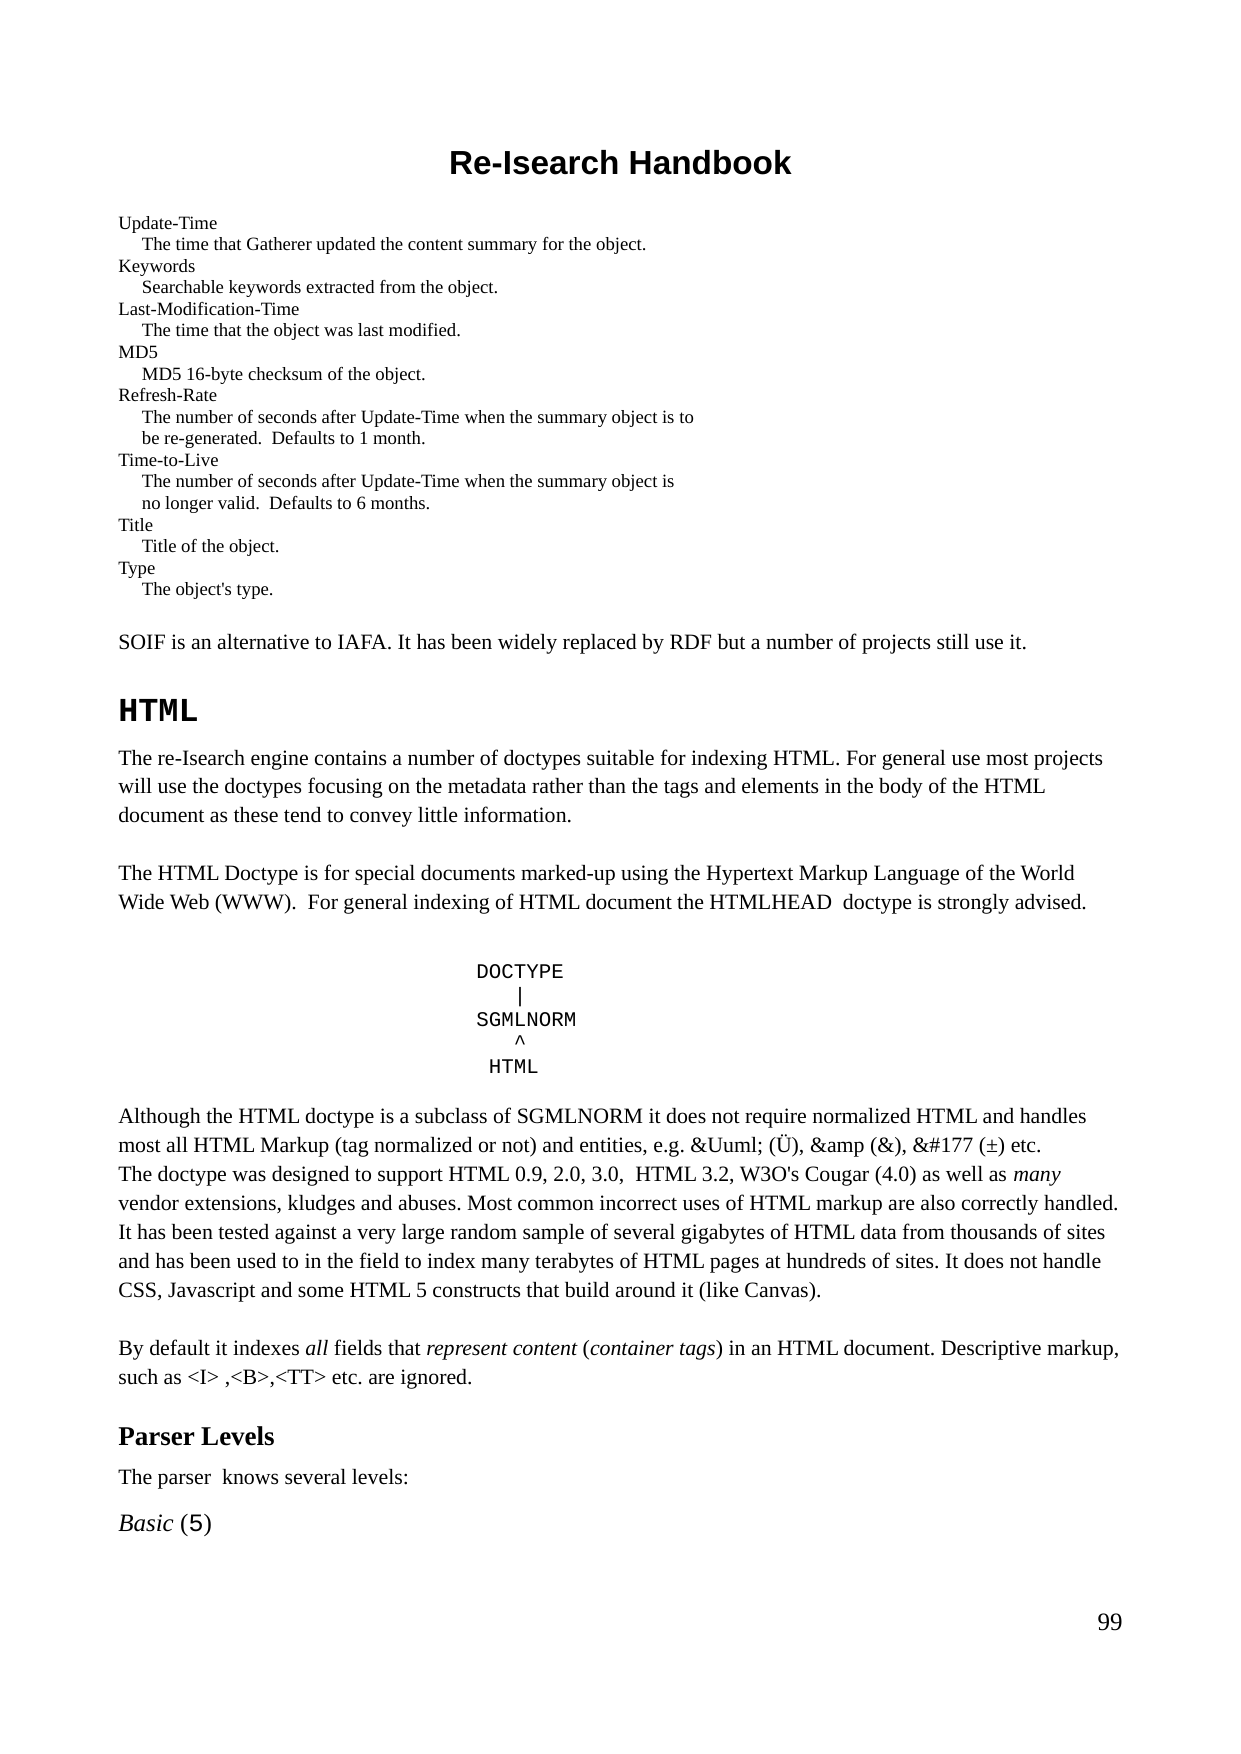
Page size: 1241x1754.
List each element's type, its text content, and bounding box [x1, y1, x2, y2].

text Type [118, 557, 1122, 578]
text MD5 16-byte checksum of the object. [118, 362, 1122, 384]
text MD5 [118, 341, 1122, 362]
text Title [118, 513, 1122, 535]
text Although the HTML doctype is a subclass of SGMLNORM it does not require normalized HTML and handles most all HTML Markup (tag normalized or not) and entities, e.g. &Uuml; (Ü), &amp (&), &#177 (±) etc. [118, 1103, 1122, 1157]
text The re-Isearch engine contains a number of doctypes suitable for indexing HTML. For general use most projects will use the doctypes focusing on the metadata rather than the tags and elements in the body of the HTML document as these tend to convey little information. [118, 744, 1122, 828]
text Time-to-Live [118, 449, 1122, 470]
text The number of seconds after Update-Time when the summary object is to [118, 406, 1122, 427]
text The HTML Doctype is for special documents marked-up using the Hypertext Markup Language of the World Wide Web (WWW). For general indexing of HTML document the HTMLHEAD doctype is strongly advised. [118, 860, 1122, 914]
text The time that Gatherer updated the content summary for the object. [118, 233, 1122, 255]
text Refresh-Rate [118, 384, 1122, 406]
text Update-Time [118, 212, 1122, 233]
subtitle Parser Levels [118, 1420, 1122, 1451]
text SGMLNORM [413, 1009, 1122, 1032]
text Last-Modification-Time [118, 298, 1122, 319]
text be re-generated. Defaults to 1 month. [118, 427, 1122, 449]
text The number of seconds after Update-Time when the summary object is [118, 470, 1122, 492]
text By default it indexes all fields that represent content (container tags) in an HTML document. Descriptive markup, such as <I> ,<B>,<TT> etc. are ignored. [118, 1335, 1122, 1389]
text Searchable keywords extracted from the object. [118, 276, 1122, 298]
text The doctype was designed to support HTML 0.9, 2.0, 3.0, HTML 3.2, W3O's Cougar (4.0) as well as many vendor extensions, kludges and abuses. Most common incorrect uses of HTML markup are also correctly handled. It has been tested against a very large random sample of several gigabytes of HTML data from thousands of sites and has been used to in the field to index many terabytes of HTML pages at hundreds of sites. It does not handle CSS, Javascript and some HTML 5 constructs that build around it (like Canvas). [118, 1161, 1122, 1302]
text HTML [413, 1056, 1122, 1079]
subtitle HTML [118, 694, 1122, 732]
text DOCTYPE [413, 961, 1122, 985]
subtitle Basic (5) [118, 1508, 1122, 1539]
text Title of the object. [118, 535, 1122, 557]
text no longer valid. Defaults to 6 months. [118, 492, 1122, 513]
text The object's type. [118, 578, 1122, 600]
text ^ [413, 1032, 1122, 1056]
text The time that the object was last modified. [118, 319, 1122, 341]
text SOIF is an alternative to IAFA. It has been widely replaced by RDF but a number of projects still use it. [118, 629, 1122, 654]
text Keywords [118, 255, 1122, 276]
text The parser knows several levels: [118, 1464, 1122, 1489]
text | [413, 985, 1122, 1009]
